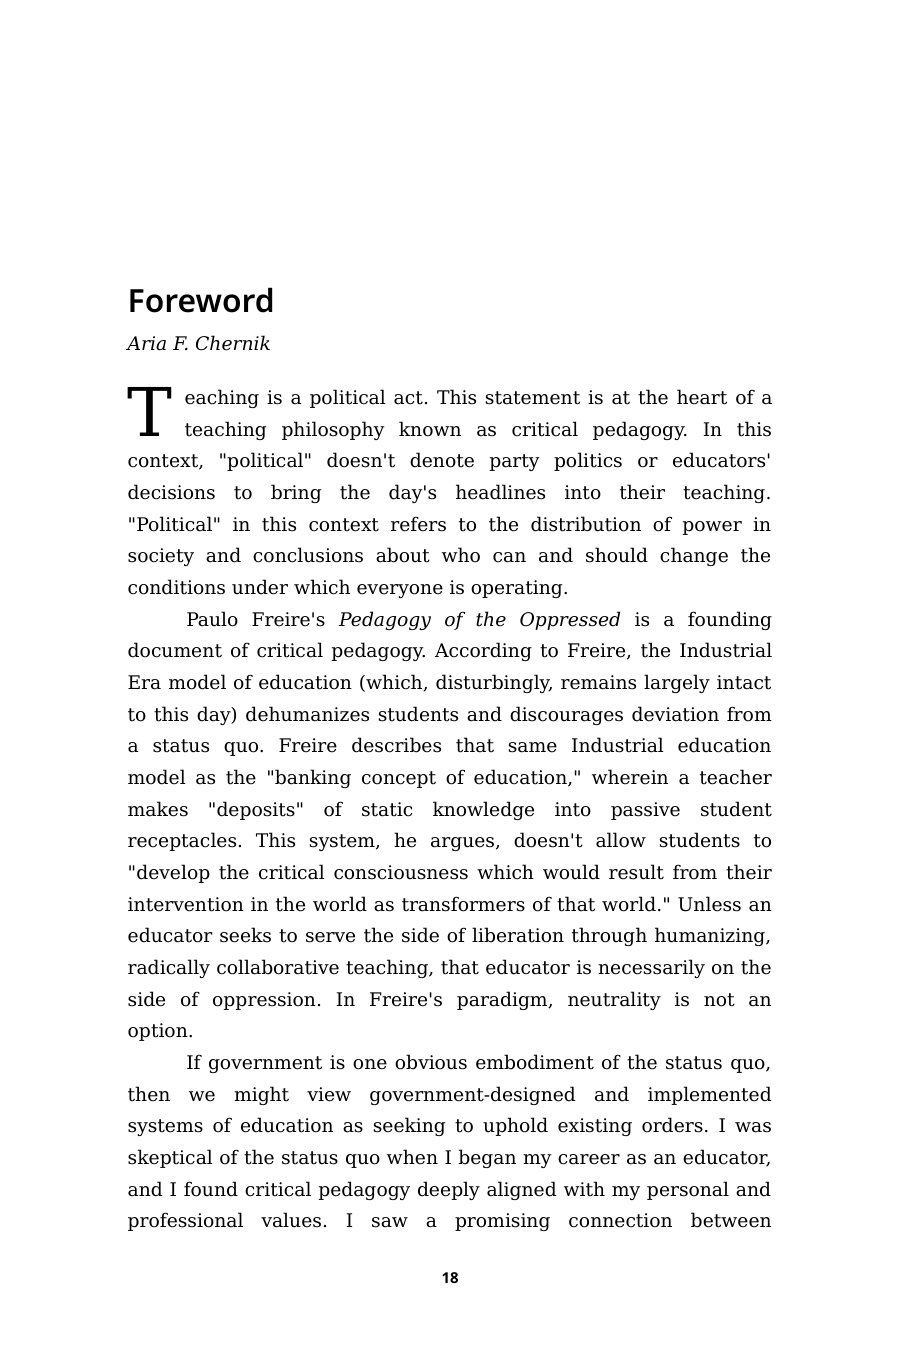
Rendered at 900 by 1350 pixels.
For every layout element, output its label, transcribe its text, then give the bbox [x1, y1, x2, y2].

text Paulo Freire's Pedagogy of the Oppressed is a founding document of critical pedagogy. According to Freire, the Industrial Era model of education (which, disturbingly, remains largely intact to this day) dehumanizes students and discourages deviation from a status quo. Freire describes that same Industrial education model as the "banking concept of education," wherein a teacher makes "deposits" of static knowledge into passive student receptacles. This system, he argues, doesn't allow students to "develop the critical consciousness which would result from their intervention in the world as transformers of that world." Unless an educator seeks to serve the side of liberation through humanizing, radically collaborative teaching, that educator is necessarily on the side of oppression. In Freire's paradigm, neutrality is not an option. [127, 608, 772, 1042]
text If government is one obvious embodiment of the status quo, then we might view government-designed and implemented systems of education as seeking to uphold existing orders. I was skeptical of the status quo when I began my career as an educator, and I found critical pedagogy deeply aligned with my personal and professional values. I saw a promising connection between [127, 1052, 772, 1232]
text Teaching is a political act. This statement is at the heart of a teaching philosophy known as critical pedagogy. In this context, "political" doesn't denote party politics or educators' decisions to bring the day's headlines into their teaching. "Political" in this context refers to the distribution of power in society and conclusions about who can and should change the conditions under which everyone is operating. [127, 387, 772, 599]
text Aria F. Chernik [127, 333, 772, 354]
subtitle Foreword [127, 283, 772, 320]
